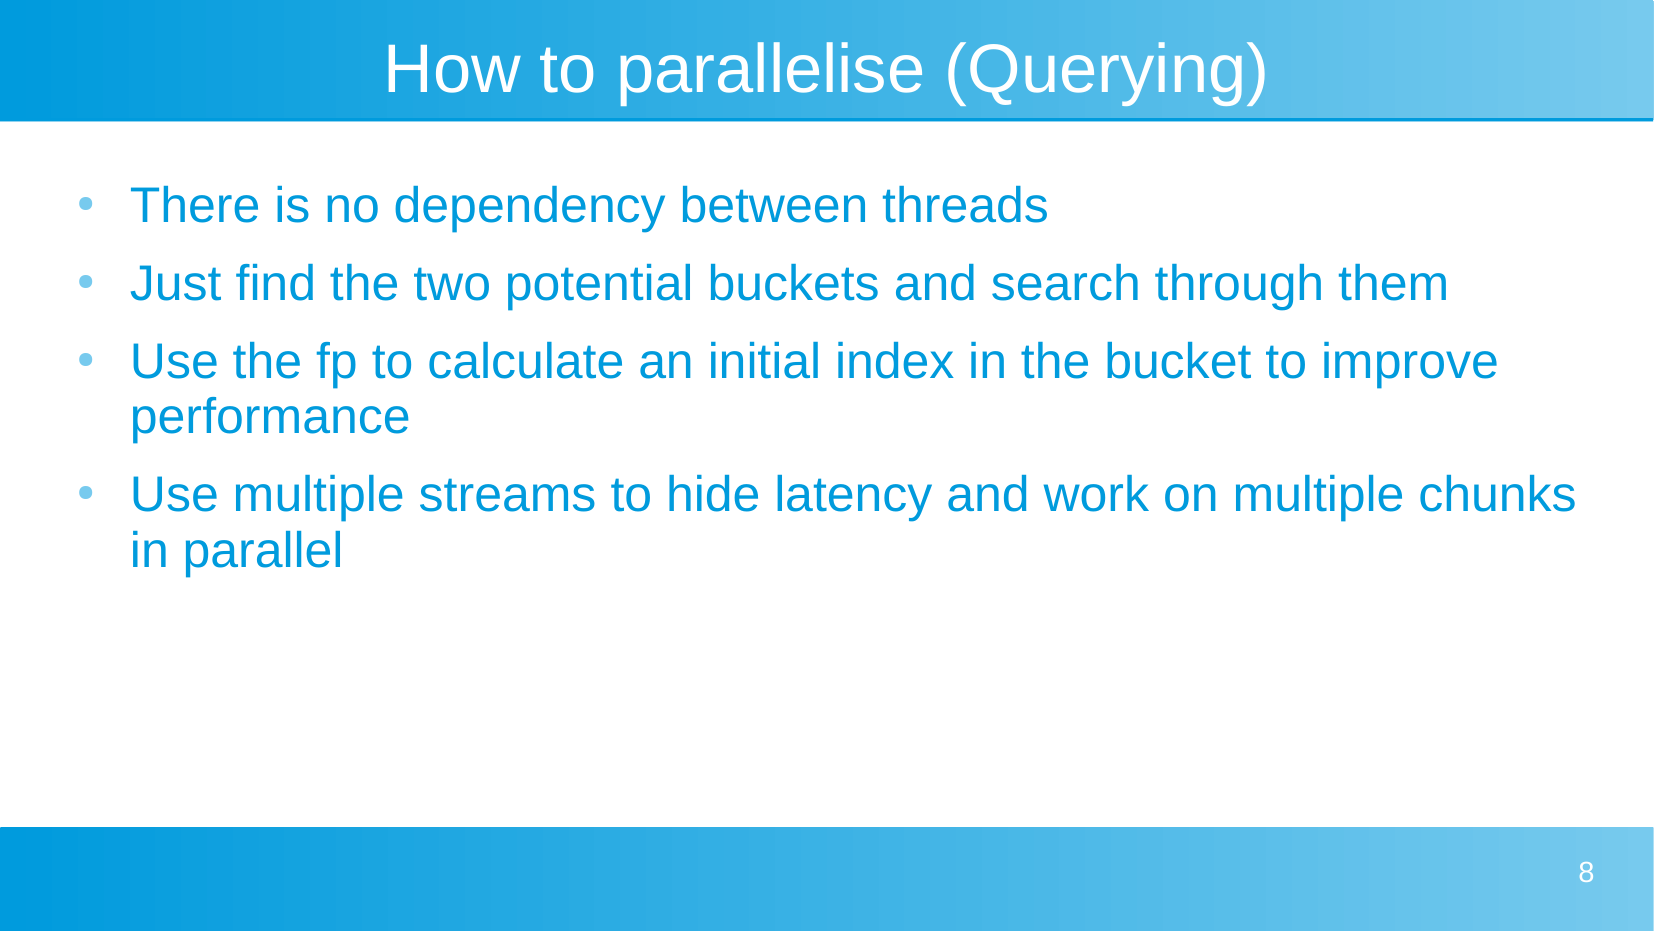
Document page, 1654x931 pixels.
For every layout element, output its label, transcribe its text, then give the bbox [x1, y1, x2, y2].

title How to parallelise (Querying) [59, 29, 1595, 108]
list There is no dependency between threads Just find the two potential buckets and search through them Use the fp to calculate an initial index in the bucket to improve performance Use multiple streams to hide latency and work on multiple chunks in parallel [59, 177, 1595, 768]
